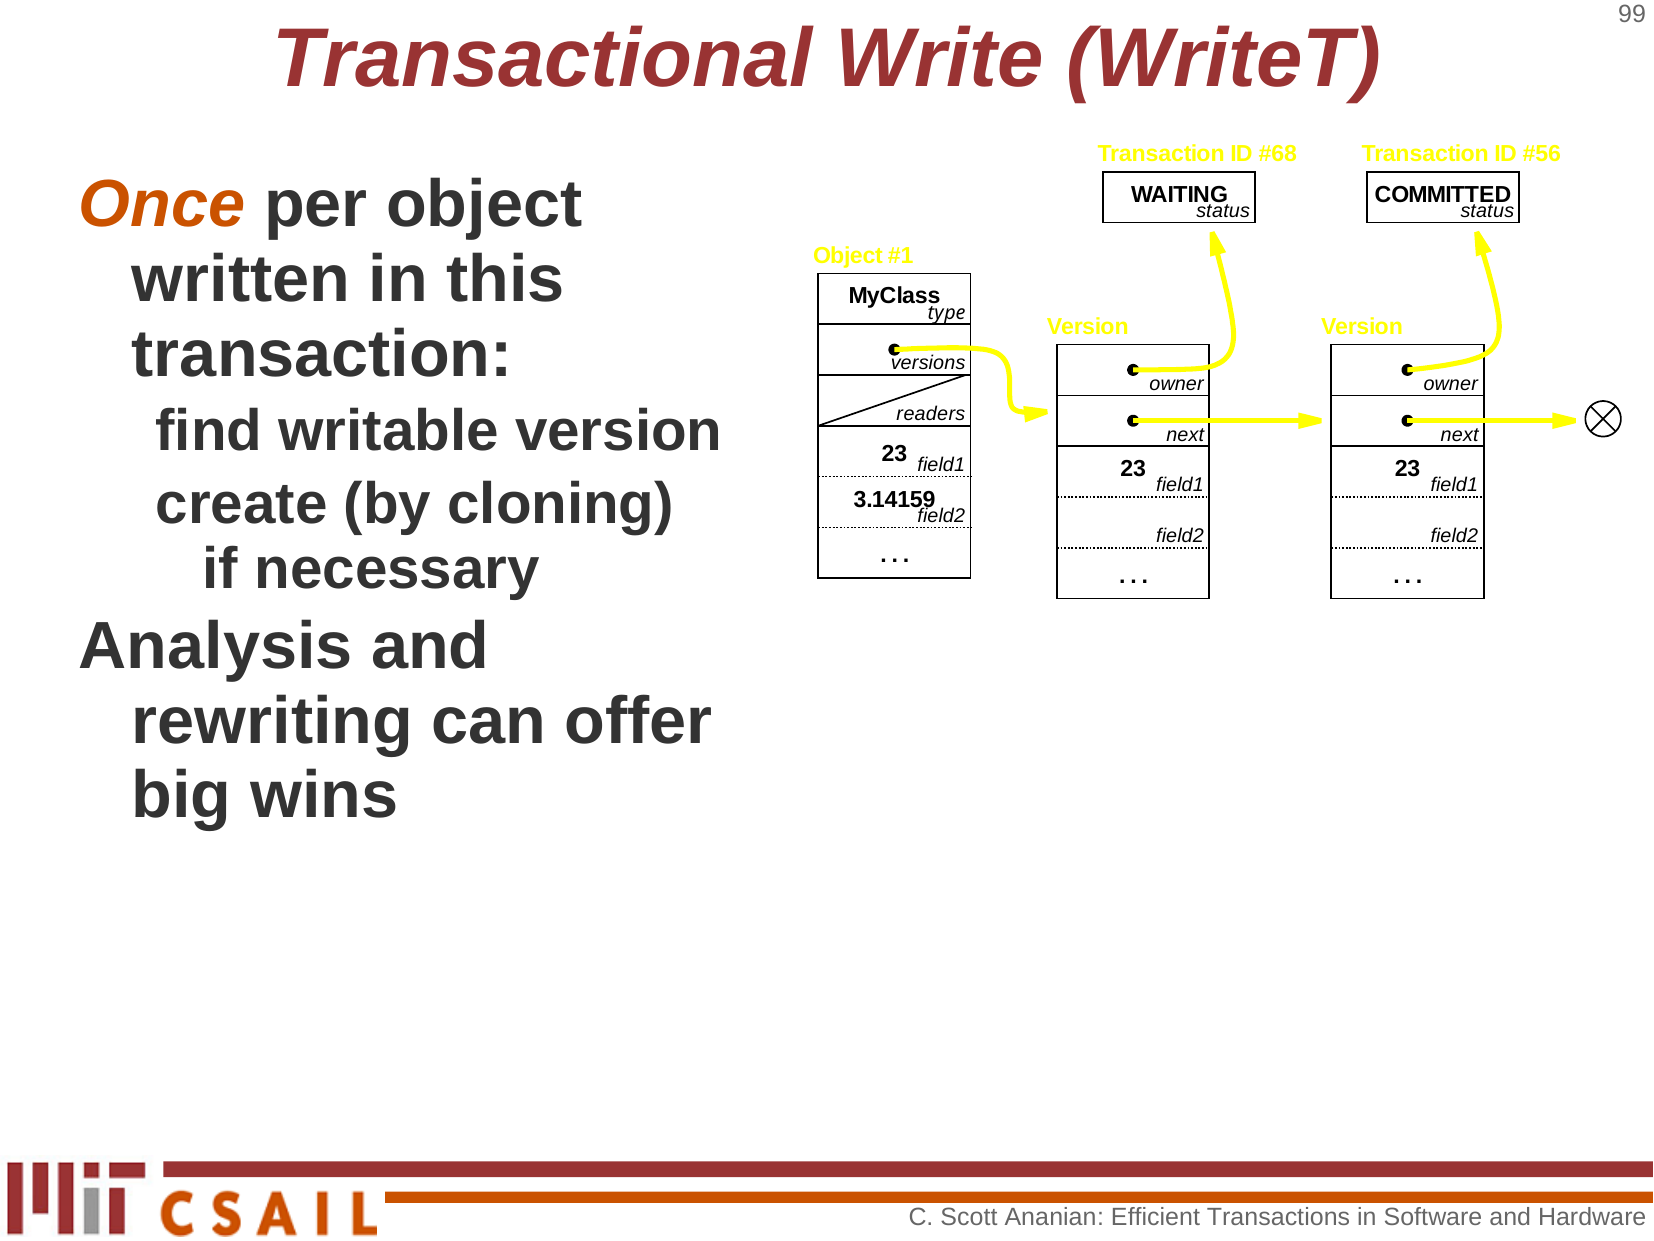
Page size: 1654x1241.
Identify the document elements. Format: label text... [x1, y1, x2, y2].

picture [756, 79, 1653, 650]
title Transactional Write (WriteT) [121, 0, 1534, 115]
list Once per object written in this transaction: find writable version create (by cloning) if necessary Analysis and rewriting can offer big wins [61, 166, 726, 1147]
picture [0, 1155, 377, 1237]
